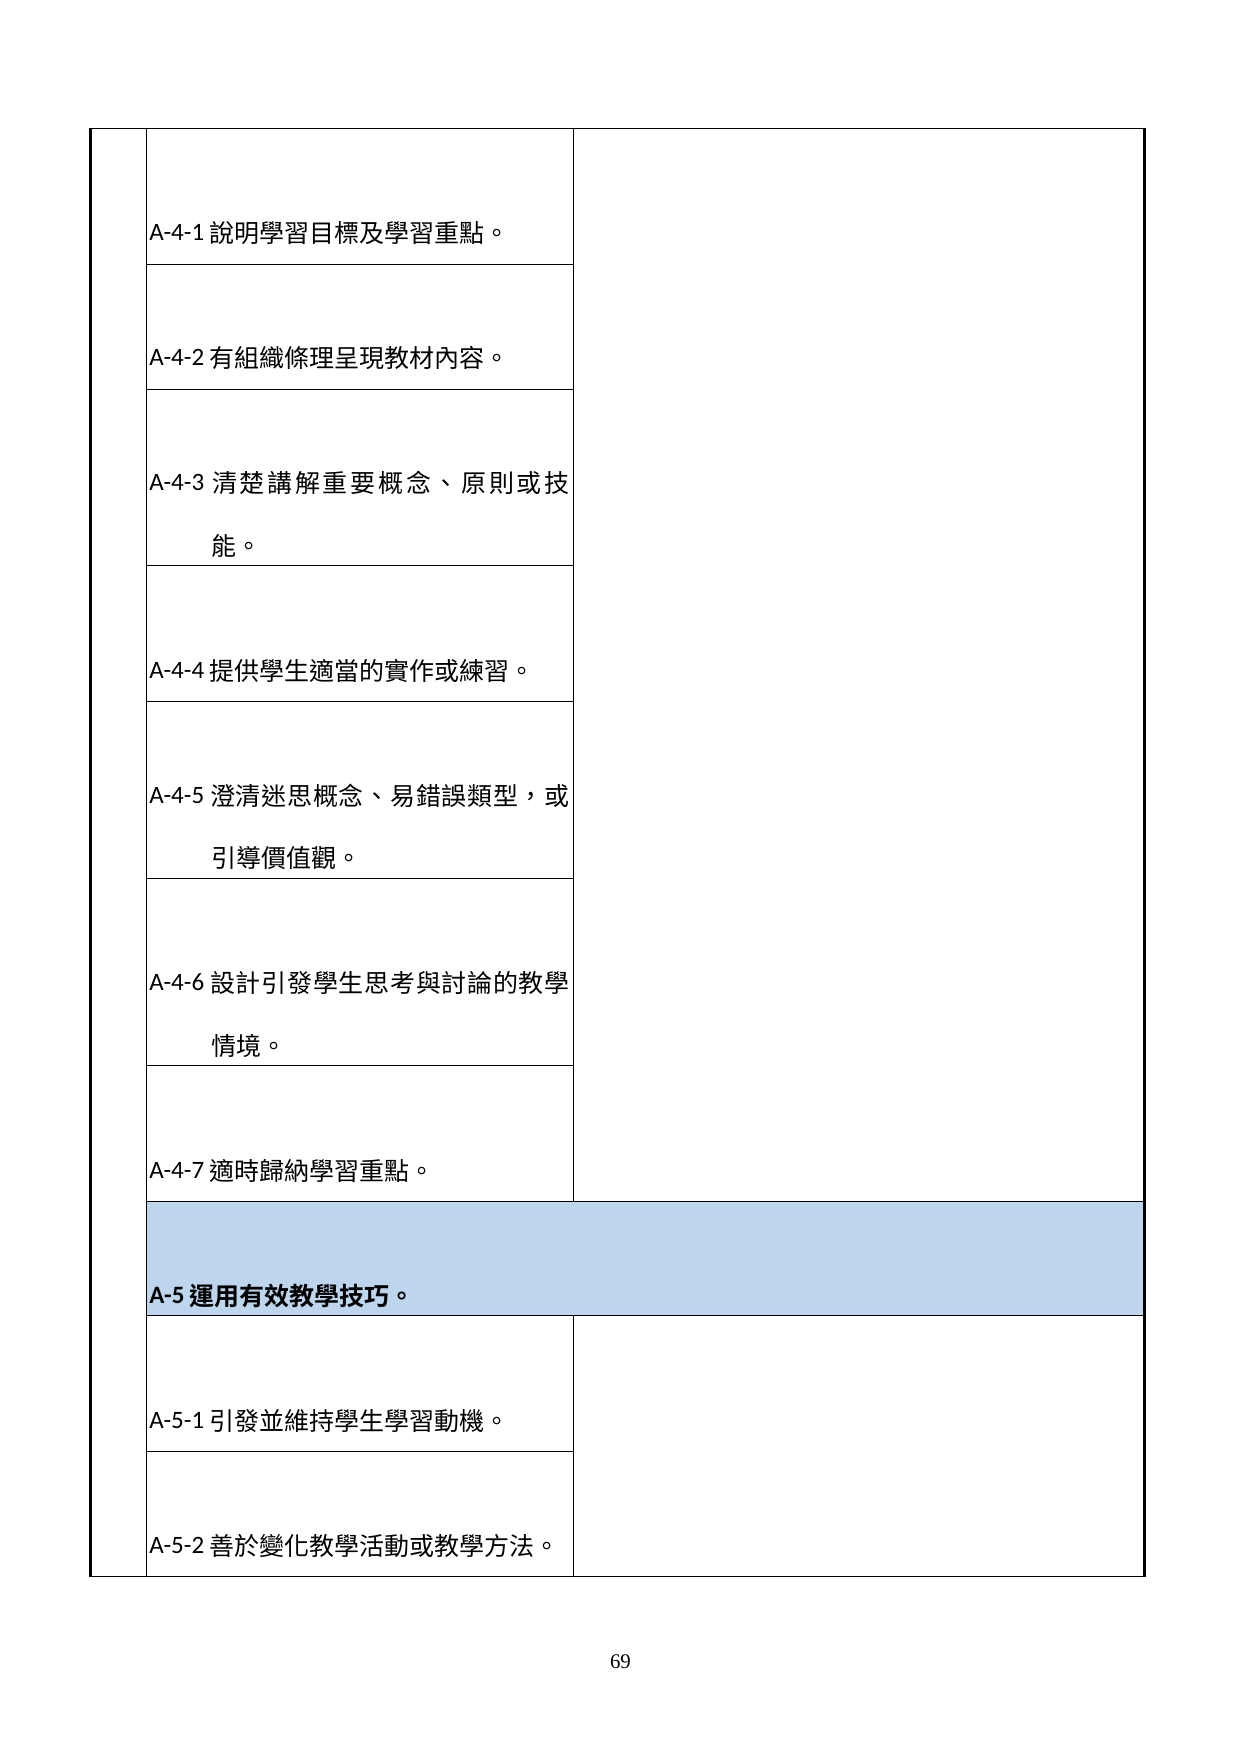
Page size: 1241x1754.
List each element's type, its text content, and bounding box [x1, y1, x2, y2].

table_cell [1146, 128, 1150, 264]
table_cell [92, 129, 146, 1576]
table_cell A-5-1引發並維持學生學習動機。 [147, 1316, 573, 1451]
table_cell A-5運用有效教學技巧。 [147, 1202, 1143, 1315]
table_cell A-4-5澄清迷思概念、易錯誤類型，或引導價值觀。 [147, 702, 573, 877]
table_cell [574, 1316, 1143, 1576]
table_cell A-4-1說明學習目標及學習重點。 [147, 129, 573, 264]
table_cell A-4-6設計引發學生思考與討論的教學情境。 [147, 879, 573, 1065]
table_cell A-4-4提供學生適當的實作或練習。 [147, 566, 573, 701]
table_cell [1146, 565, 1150, 701]
table_cell [1146, 1451, 1150, 1576]
table_cell [1146, 1065, 1150, 1201]
table_cell A-4-7適時歸納學習重點。 [147, 1066, 573, 1201]
table_cell [1146, 1201, 1150, 1315]
table_cell [1146, 264, 1150, 389]
table_cell A-4-2有組織條理呈現教材內容。 [147, 265, 573, 389]
table_cell [1146, 878, 1150, 1065]
table_cell [1146, 701, 1150, 877]
table_cell A-5-2善於變化教學活動或教學方法。 [147, 1452, 573, 1576]
table_cell [1146, 1315, 1150, 1451]
table_cell [1146, 389, 1150, 565]
table_cell [574, 129, 1143, 1201]
table_cell A-4-3清楚講解重要概念、原則或技能。 [147, 390, 573, 565]
